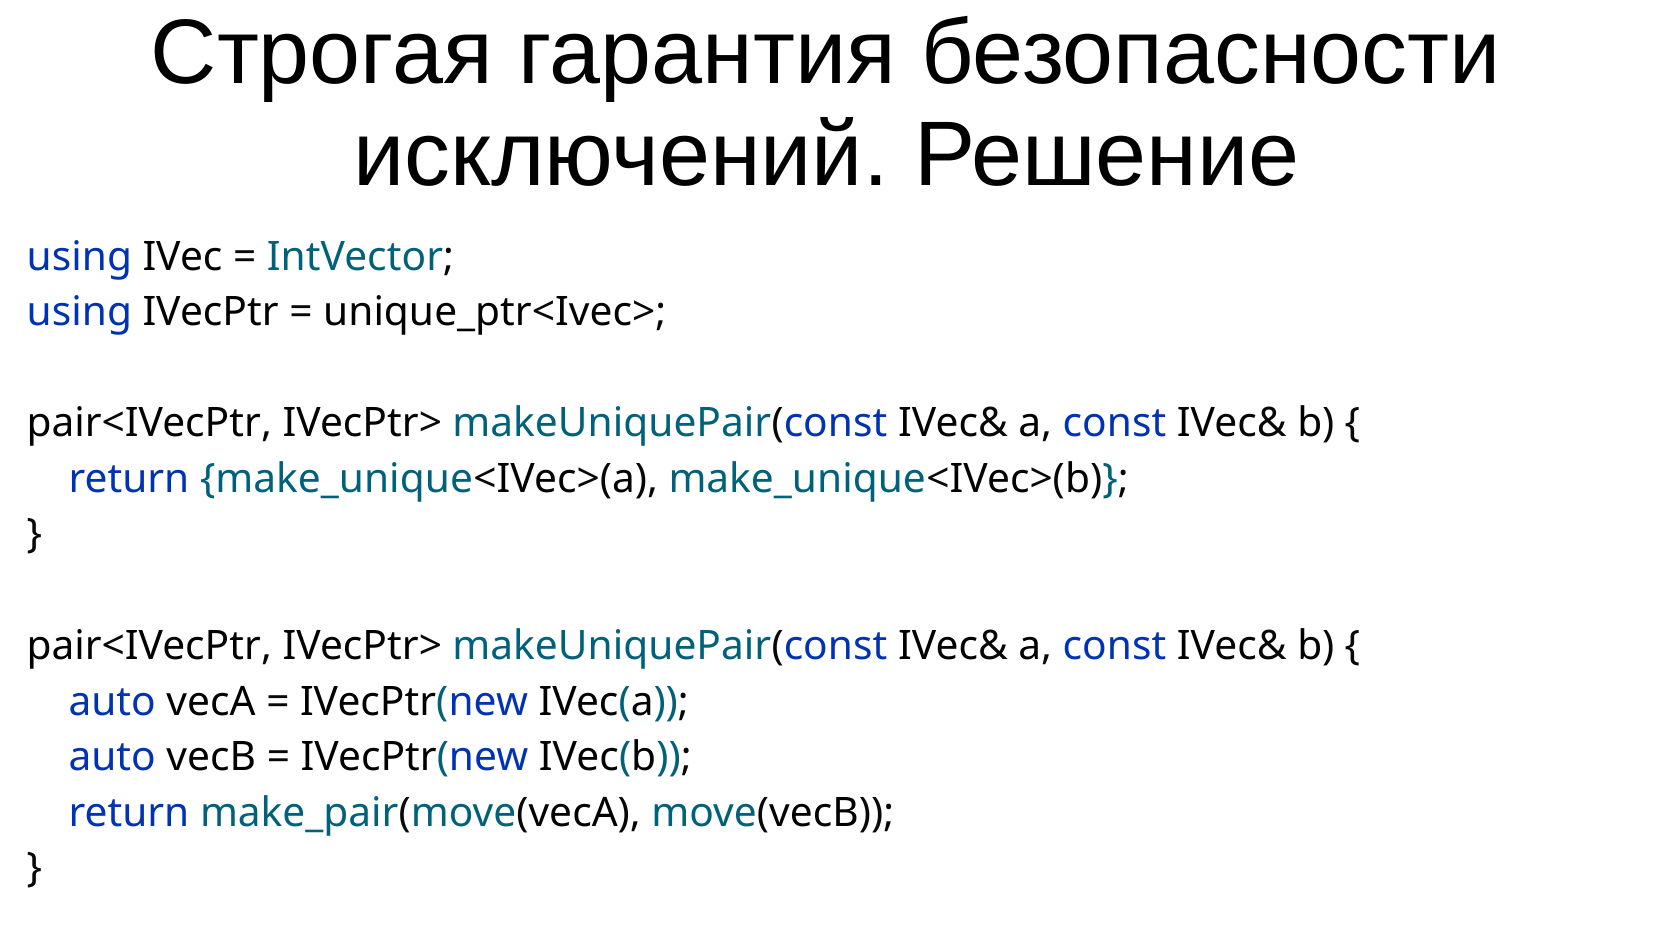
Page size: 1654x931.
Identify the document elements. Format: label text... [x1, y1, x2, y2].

title Строгая гарантия безопасности исключений. Решение [82, 0, 1571, 206]
text_box pair<IVecPtr, IVecPtr> makeUniquePair(const IVec& a, const IVec& b) { auto vecA = IVecPtr(new IVec(a)); auto vecB = IVecPtr(new IVec(b)); return make_pair(move(vecA), move(vecB)); } [11, 608, 1625, 902]
text_box using IVec = IntVector; using IVecPtr = unique_ptr<Ivec>; pair<IVecPtr, IVecPtr> makeUniquePair(const IVec& a, const IVec& b) { return {make_unique<IVec>(a), make_unique<IVec>(b)}; } [11, 219, 1625, 567]
